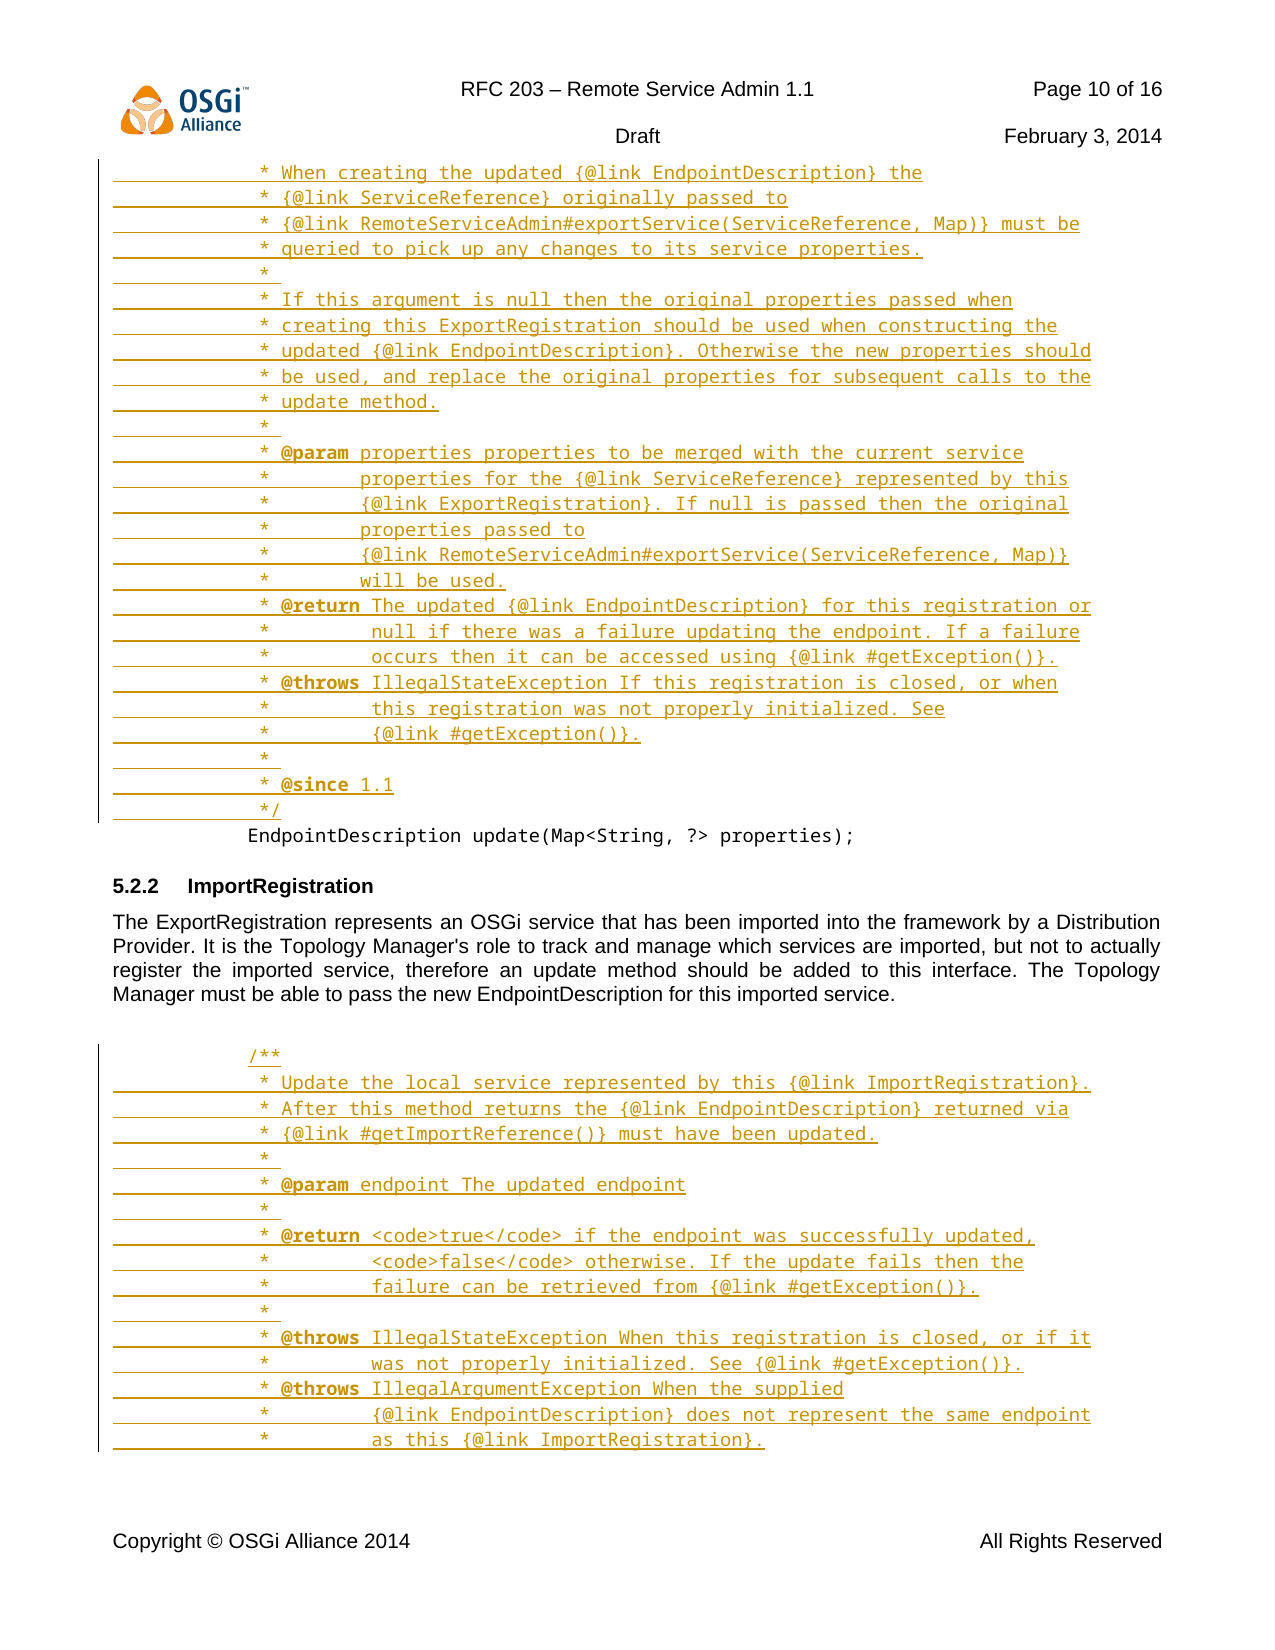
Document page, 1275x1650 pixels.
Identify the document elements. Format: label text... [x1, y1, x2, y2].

text * [112, 1146, 1162, 1171]
text * @return The updated {@link EndpointDescription} for this registration or [112, 593, 1162, 618]
text * {@link ExportRegistration}. If null is passed then the original [112, 491, 1162, 516]
text * {@link RemoteServiceAdmin#exportService(ServiceReference, Map)} must be [112, 210, 1162, 236]
text * @param properties properties to be merged with the current service [112, 440, 1162, 465]
text * occurs then it can be accessed using {@link #getException()}. [112, 644, 1162, 669]
text * properties passed to [112, 516, 1162, 542]
text * as this {@link ImportRegistration}. [112, 1427, 1162, 1452]
text * {@link #getException()}. [112, 720, 1162, 746]
text * <code>false</code> otherwise. If the update fails then the [112, 1248, 1162, 1273]
text * updated {@link EndpointDescription}. Otherwise the new properties should [112, 338, 1162, 363]
text * [112, 414, 1162, 440]
text * [112, 746, 1162, 771]
text * null if there was a failure updating the endpoint. If a failure [112, 618, 1162, 644]
text * failure can be retrieved from {@link #getException()}. [112, 1273, 1162, 1299]
text * was not properly initialized. See {@link #getException()}. [112, 1350, 1162, 1376]
text The ExportRegistration represents an OSGi service that has been imported into the framework by a Distribution Provider. It is the Topology Manager's role to track and manage which services are imported, but not to actually register the imported service, therefore an update method should be added to this interface. The Topology Manager must be able to pass the new EndpointDescription for this imported service. [112, 910, 1162, 1006]
text * @param endpoint The updated endpoint [112, 1171, 1162, 1197]
text */ [112, 797, 1162, 822]
text /** [112, 1044, 1162, 1069]
subtitle ImportRegistration [112, 873, 1162, 897]
picture [113, 78, 257, 142]
text EndpointDescription update(Map<String, ?> properties); [112, 822, 1162, 848]
text * @throws IllegalStateException If this registration is closed, or when [112, 669, 1162, 695]
text * properties for the {@link ServiceReference} represented by this [112, 465, 1162, 491]
text * {@link #getImportReference()} must have been updated. [112, 1120, 1162, 1146]
text * After this method returns the {@link EndpointDescription} returned via [112, 1095, 1162, 1120]
text * [112, 1299, 1162, 1324]
text * creating this ExportRegistration should be used when constructing the [112, 312, 1162, 338]
text * {@link EndpointDescription} does not represent the same endpoint [112, 1401, 1162, 1427]
text * queried to pick up any changes to its service properties. [112, 236, 1162, 261]
text * update method. [112, 389, 1162, 414]
text * {@link ServiceReference} originally passed to [112, 184, 1162, 210]
text * If this argument is null then the original properties passed when [112, 287, 1162, 312]
text * will be used. [112, 567, 1162, 593]
text * [112, 1197, 1162, 1222]
text * @return <code>true</code> if the endpoint was successfully updated, [112, 1222, 1162, 1248]
text * be used, and replace the original properties for subsequent calls to the [112, 363, 1162, 389]
text * @throws IllegalStateException When this registration is closed, or if it [112, 1324, 1162, 1350]
text * @since 1.1 [112, 771, 1162, 797]
text * @throws IllegalArgumentException When the supplied [112, 1376, 1162, 1401]
text * When creating the updated {@link EndpointDescription} the [112, 159, 1162, 184]
text * {@link RemoteServiceAdmin#exportService(ServiceReference, Map)} [112, 542, 1162, 567]
text * [112, 261, 1162, 287]
text * this registration was not properly initialized. See [112, 695, 1162, 720]
text * Update the local service represented by this {@link ImportRegistration}. [112, 1069, 1162, 1095]
